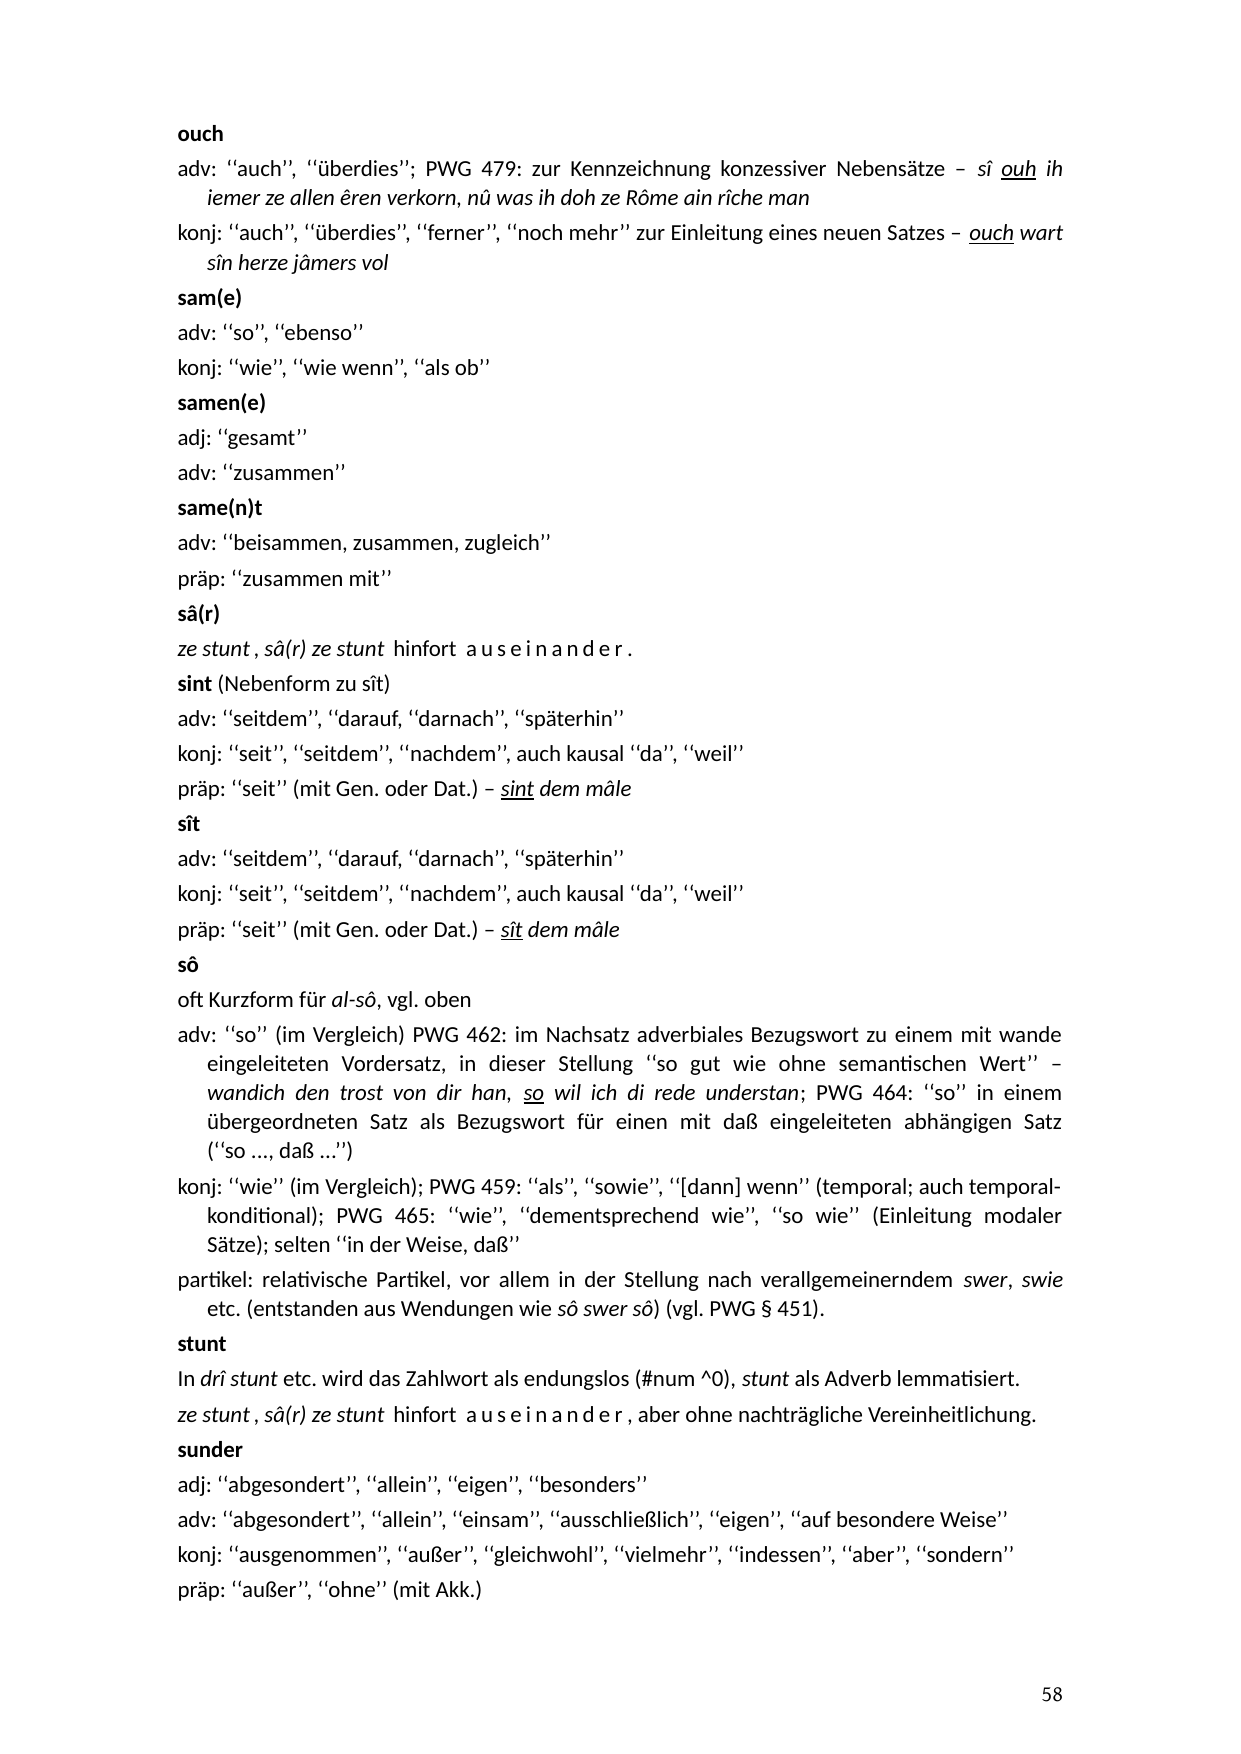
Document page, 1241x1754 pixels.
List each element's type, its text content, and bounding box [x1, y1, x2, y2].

text ze stunt, sâ(r) ze stunt hinfort auseinander, aber ohne nachträgliche Vereinheitlichung. [177, 1399, 1063, 1428]
text adv: ‘‘zusammen’’ [177, 457, 1063, 486]
text sô [177, 949, 1063, 978]
text konj: ‘‘seit’’, ‘‘seitdem’’, ‘‘nachdem’’, auch kausal ‘‘da’’, ‘‘weil’’ [177, 878, 1063, 908]
text konj: ‘‘auch’’, ‘‘überdies’’, ‘‘ferner’’, ‘‘noch mehr’’ zur Einleitung eines neuen Satzes – ouch wart sîn herze jâmers vol [177, 217, 1063, 276]
text adv: ‘‘seitdem’’, ‘‘darauf, ‘‘darnach’’, ‘‘späterhin’’ [177, 703, 1063, 732]
text adv: ‘‘so’’, ‘‘ebenso’’ [177, 317, 1063, 346]
text adv: ‘‘abgesondert’’, ‘‘allein’’, ‘‘einsam’’, ‘‘ausschließlich’’, ‘‘eigen’’, ‘‘auf besondere Weise’’ [177, 1504, 1063, 1533]
text sint (Nebenform zu sît) [177, 668, 1063, 697]
text sâ(r) [177, 598, 1063, 627]
text präp: ‘‘zusammen mit’’ [177, 563, 1063, 592]
text ouch [177, 118, 1063, 147]
text konj: ‘‘wie’’, ‘‘wie wenn’’, ‘‘als ob’’ [177, 352, 1063, 381]
text präp: ‘‘außer’’, ‘‘ohne’’ (mit Akk.) [177, 1574, 1063, 1603]
text ze stunt, sâ(r) ze stunt hinfort auseinander. [177, 633, 1063, 662]
text sunder [177, 1434, 1063, 1463]
text adv: ‘‘beisammen, zusammen, zugleich’’ [177, 527, 1063, 557]
text samen(e) [177, 387, 1063, 416]
text adj: ‘‘gesamt’’ [177, 422, 1063, 451]
text konj: ‘‘seit’’, ‘‘seitdem’’, ‘‘nachdem’’, auch kausal ‘‘da’’, ‘‘weil’’ [177, 738, 1063, 767]
text präp: ‘‘seit’’ (mit Gen. oder Dat.) – sint dem mâle [177, 773, 1063, 802]
text konj: ‘‘wie’’ (im Vergleich); PWG 459: ‘‘als’’, ‘‘sowie’’, ‘‘[dann] wenn’’ (temporal; auch temporal-konditional); PWG 465: ‘‘wie’’, ‘‘dementsprechend wie’’, ‘‘so wie’’ (Einleitung modaler Sätze); selten ‘‘in der Weise, daß’’ [177, 1171, 1063, 1258]
text adv: ‘‘seitdem’’, ‘‘darauf, ‘‘darnach’’, ‘‘späterhin’’ [177, 843, 1063, 873]
text präp: ‘‘seit’’ (mit Gen. oder Dat.) – sît dem mâle [177, 914, 1063, 943]
text stunt [177, 1328, 1063, 1358]
text adv: ‘‘so’’ (im Vergleich) PWG 462: im Nachsatz adverbiales Bezugswort zu einem mit wande eingeleiteten Vordersatz, in dieser Stellung ‘‘so gut wie ohne semantischen Wert’’ – wandich den trost von dir han, so wil ich di rede understan; PWG 464: ‘‘so’’ in einem übergeordneten Satz als Bezugswort für einen mit daß eingeleiteten abhängigen Satz (‘‘so ..., daß ...’’) [177, 1019, 1063, 1165]
text partikel: relativische Partikel, vor allem in der Stellung nach verallgemeinerndem swer, swie etc. (entstanden aus Wendungen wie sô swer sô) (vgl. PWG § 451). [177, 1264, 1063, 1322]
text sît [177, 808, 1063, 837]
text adv: ‘‘auch’’, ‘‘überdies’’; PWG 479: zur Kennzeichnung konzessiver Nebensätze – sî ouh ih iemer ze allen êren verkorn, nû was ih doh ze Rôme ain rîche man [177, 153, 1063, 212]
text same(n)t [177, 492, 1063, 522]
text oft Kurzform für al-sô, vgl. oben [177, 984, 1063, 1013]
text In drî stunt etc. wird das Zahlwort als endungslos (#num ^0), stunt als Adverb lemmatisiert. [177, 1363, 1063, 1393]
text adj: ‘‘abgesondert’’, ‘‘allein’’, ‘‘eigen’’, ‘‘besonders’’ [177, 1469, 1063, 1498]
text konj: ‘‘ausgenommen’’, ‘‘außer’’, ‘‘gleichwohl’’, ‘‘vielmehr’’, ‘‘indessen’’, ‘‘aber’’, ‘‘sondern’’ [177, 1539, 1063, 1568]
text sam(e) [177, 282, 1063, 311]
